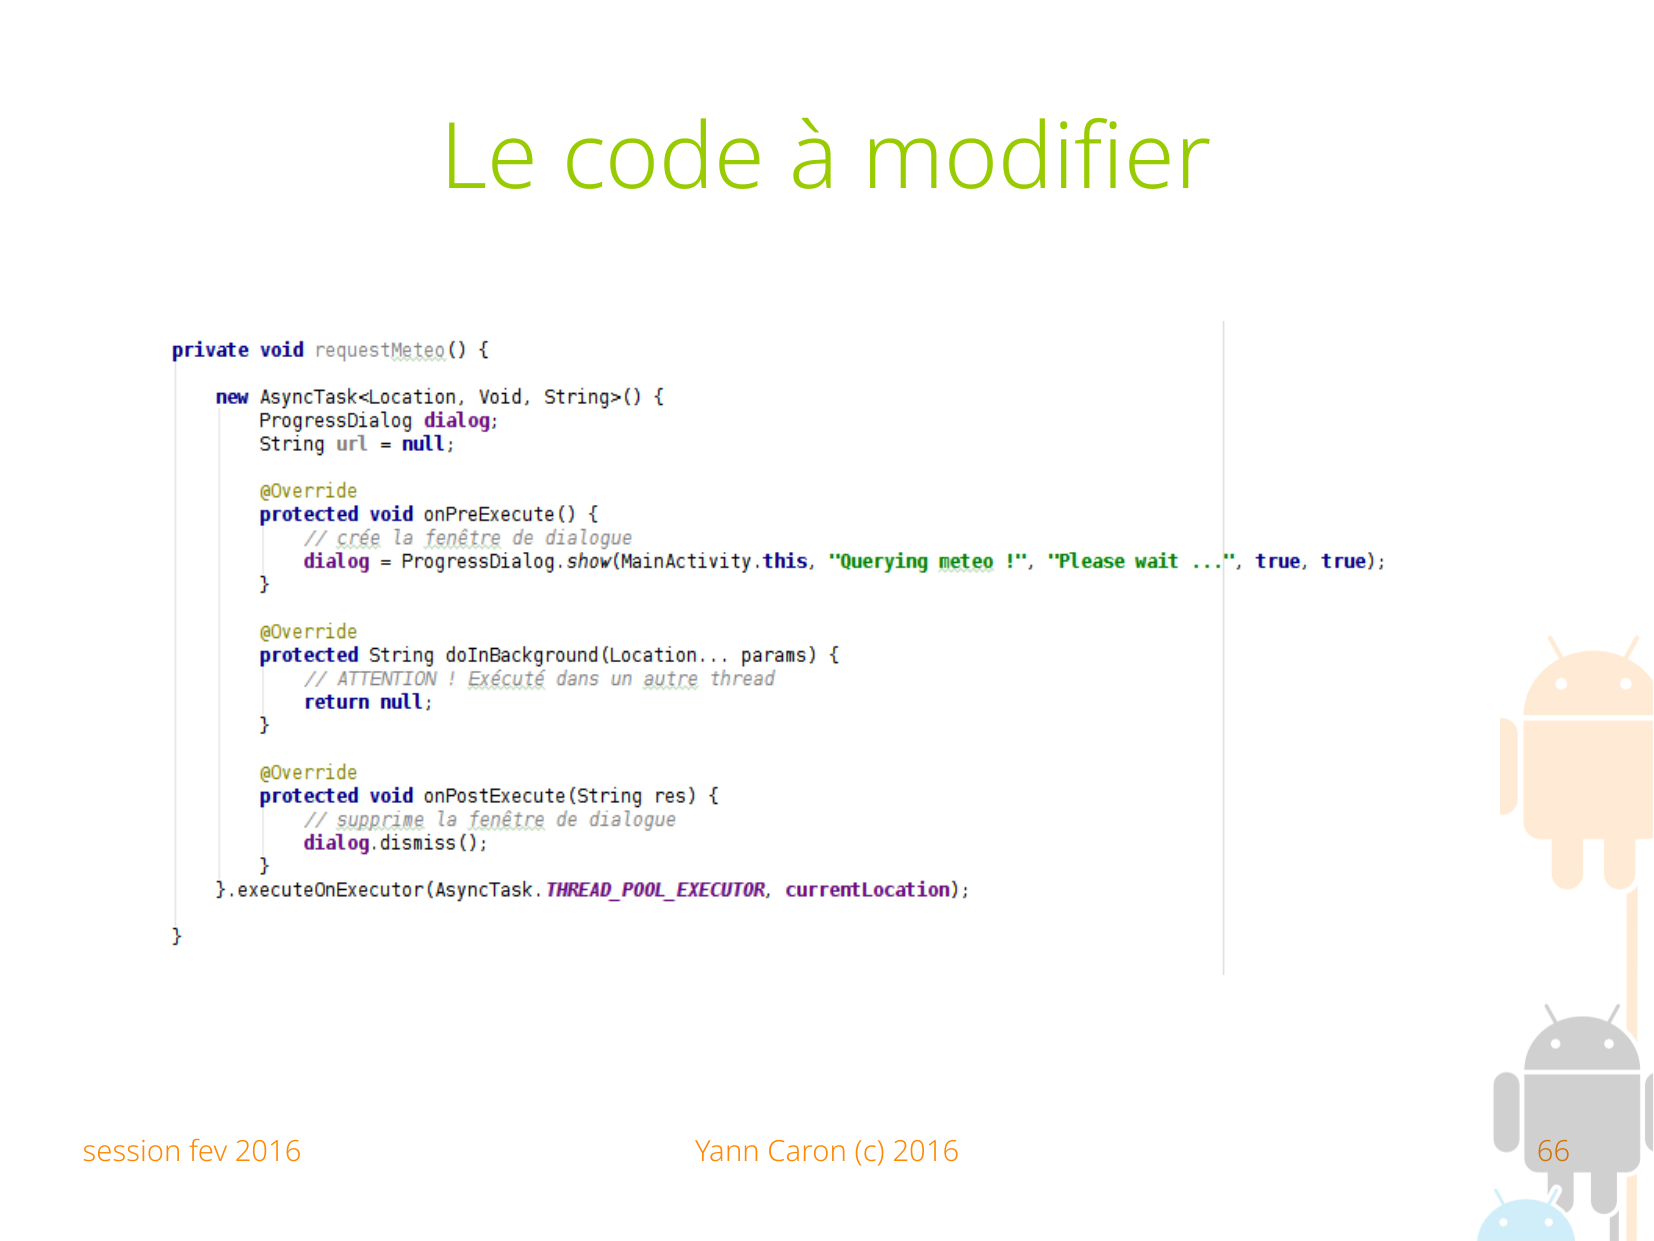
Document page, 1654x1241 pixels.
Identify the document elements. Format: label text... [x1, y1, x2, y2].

picture [153, 321, 1654, 1241]
title Le code à modifier [82, 49, 1571, 257]
